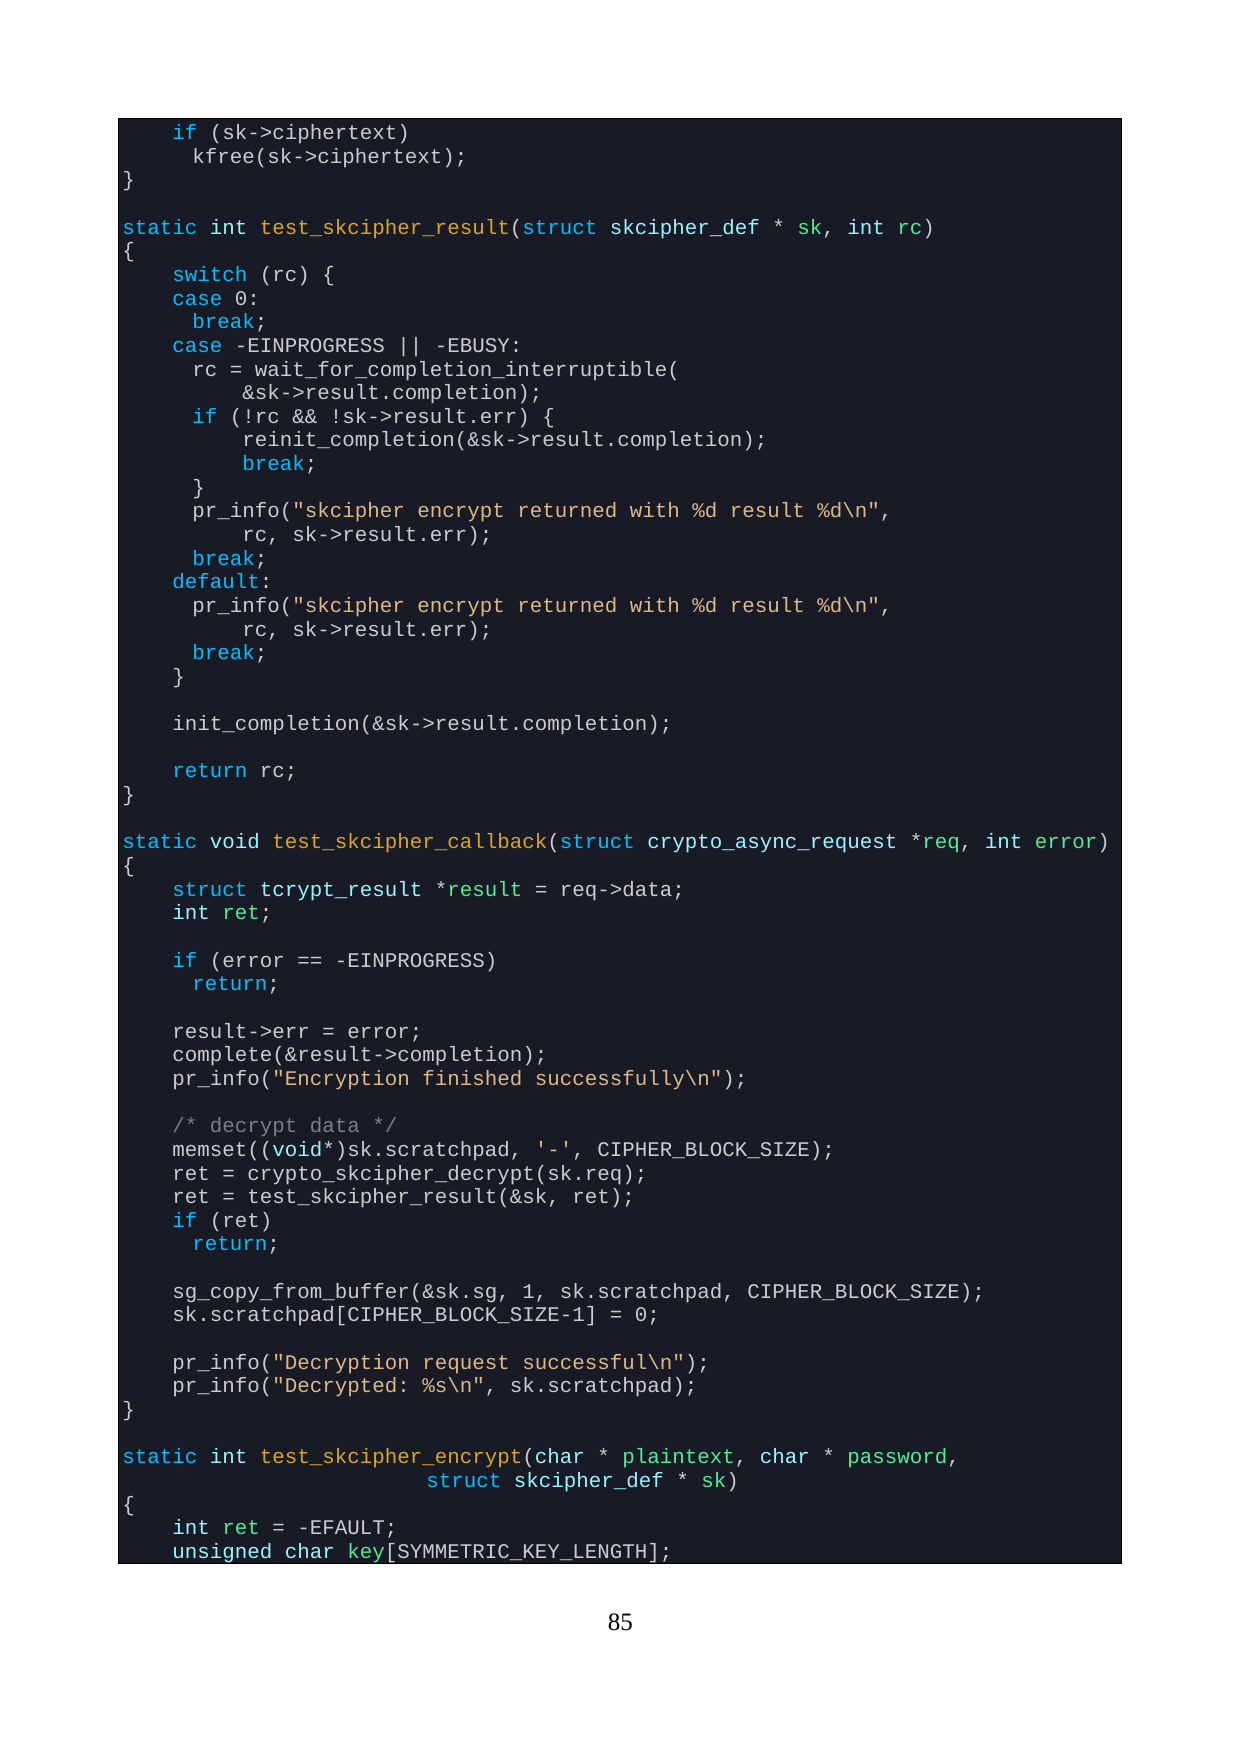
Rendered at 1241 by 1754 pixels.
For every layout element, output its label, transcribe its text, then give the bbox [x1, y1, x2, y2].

text return; [119, 1229, 1121, 1253]
text static void test_skcipher_callback(struct crypto_async_request *req, int error) [119, 827, 1121, 851]
text sk.scratchpad[CIPHER_BLOCK_SIZE-1] = 0; [119, 1300, 1121, 1324]
text } [119, 473, 1121, 496]
text { [119, 851, 1121, 875]
text init_completion(&sk->result.completion); [119, 709, 1121, 733]
text case -EINPROGRESS || -EBUSY: [119, 331, 1121, 354]
text case 0: [119, 284, 1121, 307]
text } [119, 662, 1121, 686]
text rc, sk->result.err); [119, 615, 1121, 638]
text /* decrypt data */ [119, 1111, 1121, 1135]
text if (ret) [119, 1206, 1121, 1229]
text struct skcipher_def * sk) [119, 1466, 1121, 1489]
text &sk->result.completion); [119, 378, 1121, 402]
text sg_copy_from_buffer(&sk.sg, 1, sk.scratchpad, CIPHER_BLOCK_SIZE); [119, 1277, 1121, 1300]
text default: [119, 567, 1121, 591]
text return rc; [119, 757, 1121, 780]
text int ret; [119, 898, 1121, 922]
text pr_info("Decrypted: %s\n", sk.scratchpad); [119, 1371, 1121, 1395]
text rc, sk->result.err); [119, 520, 1121, 544]
text int ret = -EFAULT; [119, 1513, 1121, 1537]
text complete(&result->completion); [119, 1040, 1121, 1064]
text break; [119, 544, 1121, 567]
text switch (rc) { [119, 260, 1121, 284]
text rc = wait_for_completion_interruptible( [119, 354, 1121, 378]
text ret = test_skcipher_result(&sk, ret); [119, 1182, 1121, 1206]
text pr_info("Encryption finished successfully\n"); [119, 1064, 1121, 1088]
text if (sk->ciphertext) [119, 119, 1121, 142]
text pr_info("skcipher encrypt returned with %d result %d\n", [119, 591, 1121, 615]
text struct tcrypt_result *result = req->data; [119, 875, 1121, 898]
text break; [119, 449, 1121, 473]
text } [119, 780, 1121, 804]
text result->err = error; [119, 1017, 1121, 1040]
text { [119, 236, 1121, 260]
text if (!rc && !sk->result.err) { [119, 402, 1121, 426]
text kfree(sk->ciphertext); [119, 142, 1121, 165]
text ret = crypto_skcipher_decrypt(sk.req); [119, 1158, 1121, 1182]
text static int test_skcipher_encrypt(char * plaintext, char * password, [119, 1442, 1121, 1466]
text pr_info("skcipher encrypt returned with %d result %d\n", [119, 496, 1121, 520]
text unsigned char key[SYMMETRIC_KEY_LENGTH]; [119, 1537, 1121, 1563]
text } [119, 165, 1121, 189]
text break; [119, 307, 1121, 331]
text break; [119, 638, 1121, 662]
text return; [119, 969, 1121, 993]
text if (error == -EINPROGRESS) [119, 946, 1121, 969]
text { [119, 1489, 1121, 1513]
text memset((void*)sk.scratchpad, '-', CIPHER_BLOCK_SIZE); [119, 1135, 1121, 1158]
text reinit_completion(&sk->result.completion); [119, 426, 1121, 449]
text static int test_skcipher_result(struct skcipher_def * sk, int rc) [119, 213, 1121, 236]
text pr_info("Decryption request successful\n"); [119, 1348, 1121, 1371]
text } [119, 1395, 1121, 1419]
